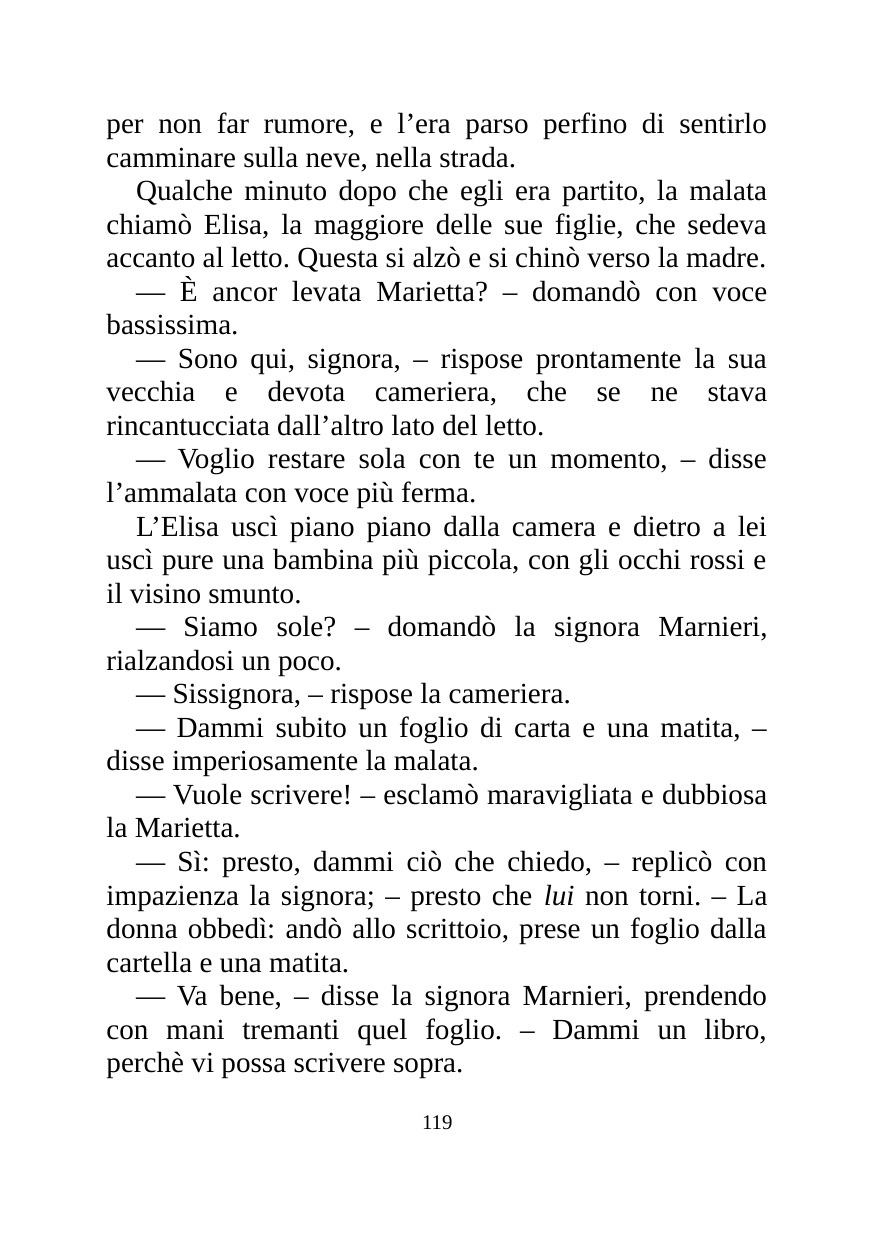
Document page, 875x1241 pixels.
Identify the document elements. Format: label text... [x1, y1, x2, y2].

text — Voglio restare sola con te un momento, – disse l’ammalata con voce più ferma. [106, 442, 768, 509]
text — Vuole scrivere! – esclamò maravigliata e dubbiosa la Marietta. [106, 777, 768, 844]
text — Siamo sole? – domandò la signora Marnieri, rialzandosi un poco. [106, 609, 768, 676]
text — Va bene, – disse la signora Marnieri, prendendo con mani tremanti quel foglio. – Dammi un libro, perchè vi possa scrivere sopra. [106, 978, 768, 1079]
text — Dammi subito un foglio di carta e una matita, – disse imperiosamente la malata. [106, 710, 768, 777]
text Qualche minuto dopo che egli era partito, la malata chiamò Elisa, la maggiore delle sue figlie, che sedeva accanto al letto. Questa si alzò e si chinò verso la madre. [106, 173, 768, 274]
text — Sono qui, signora, – rispose prontamente la sua vecchia e devota cameriera, che se ne stava rincantucciata dall’altro lato del letto. [106, 341, 768, 442]
text — È ancor levata Marietta? – domandò con voce bassissima. [106, 274, 768, 341]
text — Sissignora, – rispose la cameriera. [106, 676, 768, 710]
text L’Elisa uscì piano piano dalla camera e dietro a lei uscì pure una bambina più piccola, con gli occhi rossi e il visino smunto. [106, 509, 768, 609]
text per non far rumore, e l’era parso perfino di sentirlo camminare sulla neve, nella strada. [106, 106, 768, 173]
text — Sì: presto, dammi ciò che chiedo, – replicò con impazienza la signora; – presto che lui non torni. – La donna obbedì: andò allo scrittoio, prese un foglio dalla cartella e una matita. [106, 844, 768, 978]
